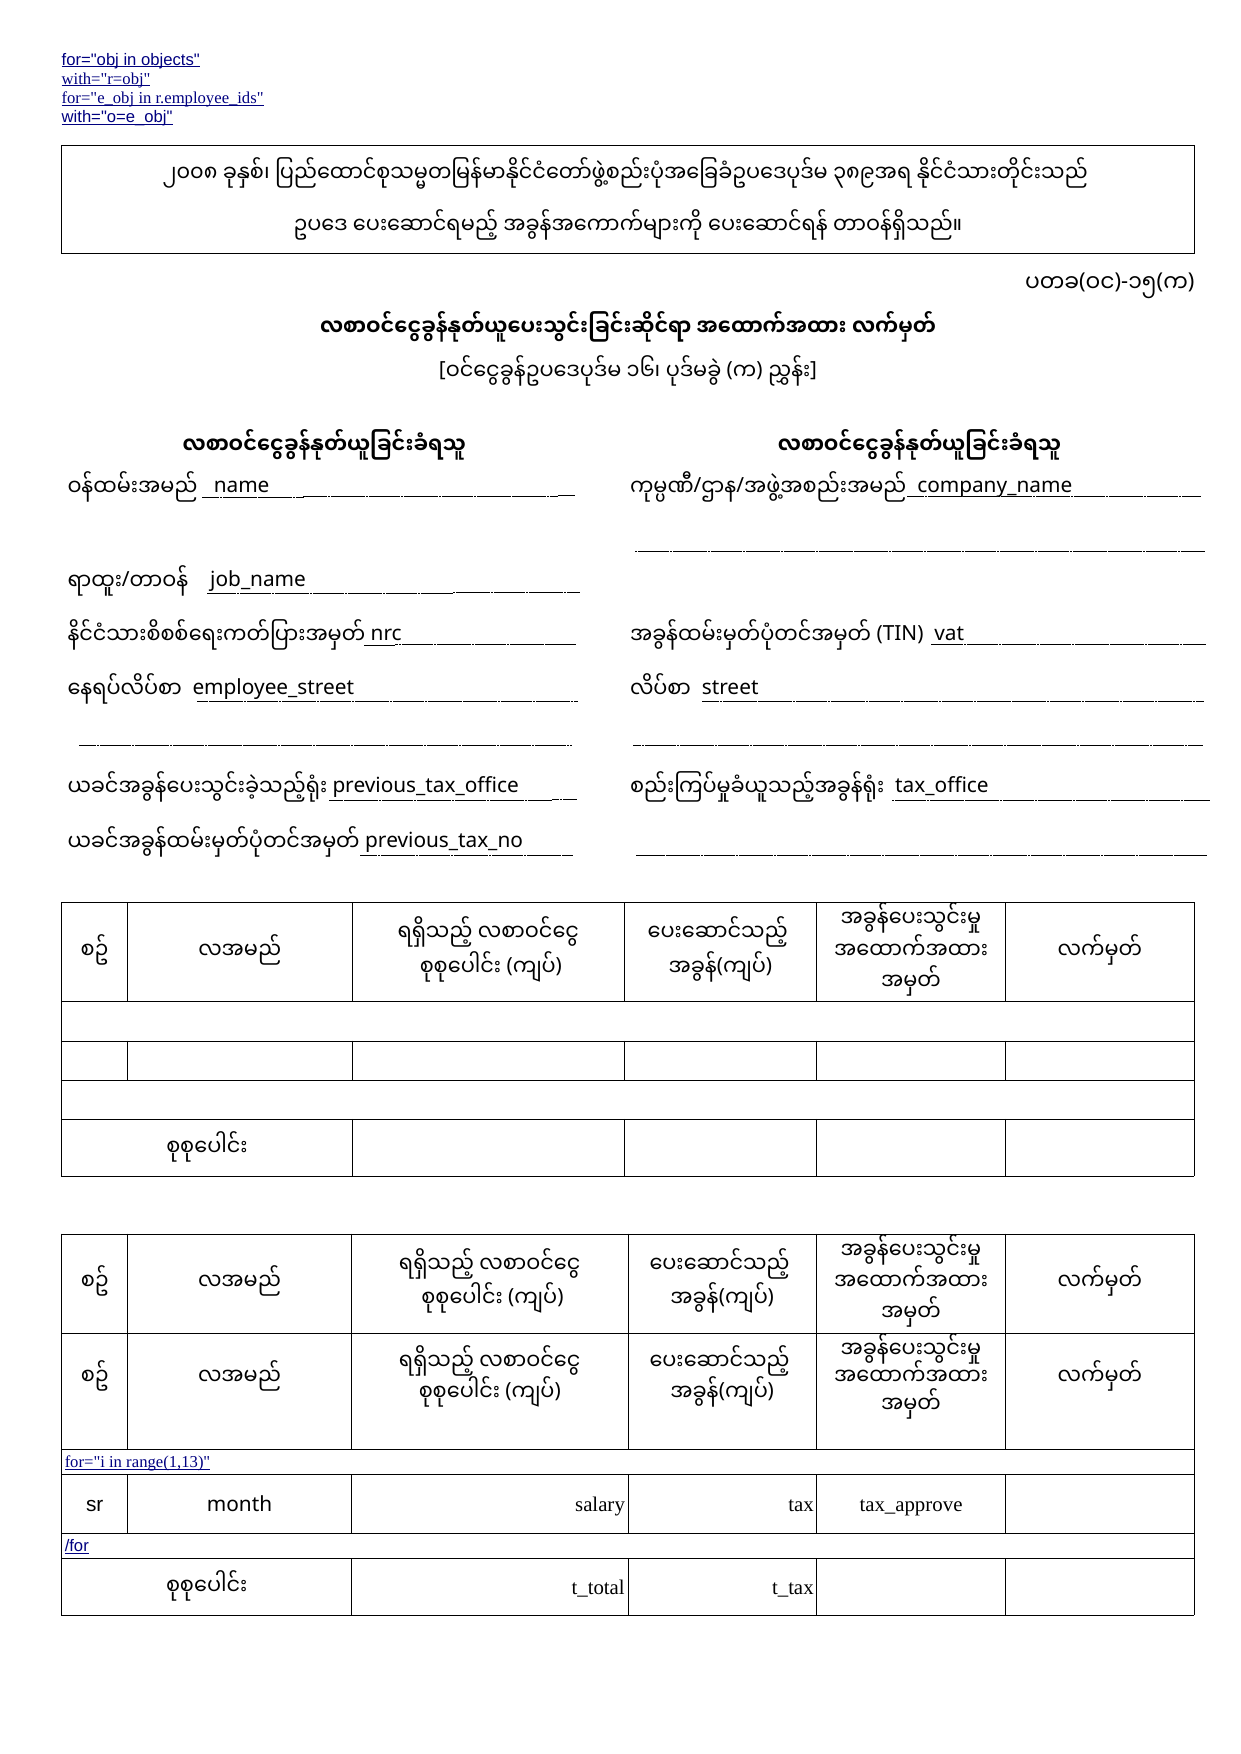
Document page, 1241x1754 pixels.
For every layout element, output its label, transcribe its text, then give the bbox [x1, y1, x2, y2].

table_cell [1006, 1475, 1194, 1533]
table_cell [62, 1081, 1194, 1119]
table_cell /for [62, 1534, 1194, 1558]
table_header ပေးဆောင်သည့် အခွန်(ကျပ်) [625, 903, 816, 1001]
table_cell t_tax [629, 1559, 816, 1615]
table_header လစာဝင်ငွေခွန်နုတ်ယူခြင်းခံရသူ [624, 426, 1214, 464]
table_cell လအမည် [128, 1334, 351, 1449]
table_cell ယခင်အခွန်ထမ်းမှတ်ပုံတင်အမှတ် previous_tax_no [61, 819, 586, 873]
table_cell salary [352, 1475, 628, 1533]
text for="e_obj in r.employee_ids" [61, 88, 1194, 107]
table_cell [586, 765, 624, 819]
table_header လအမည် [128, 903, 352, 1001]
table_cell month [128, 1475, 351, 1533]
table_cell tax [629, 1475, 816, 1533]
table_cell လက်မှတ် [1006, 1334, 1194, 1449]
table_header လစာဝင်ငွေခွန်နုတ်ယူပေးသွင်းခြင်းဆိုင်ရာ အထောက်အထား လက်မှတ် [ဝင်ငွေခွန်ဥပဒေပုဒ်မ ၁၆၊ ပုဒ်မခွဲ (က) ညွှန်း] [61, 313, 1194, 397]
table_header ရရှိသည့် လစာဝင်ငွေ စုစုပေါင်း (ကျပ်) [352, 1235, 628, 1333]
table_cell for="i in range(1,13)" [62, 1450, 1194, 1474]
table_header ၂၀၀၈ ခုနှစ်၊ ပြည်ထောင်စုသမ္မတမြန်မာနိုင်ငံတော်ဖွဲ့စည်းပုံအခြေခံဥပဒေပုဒ်မ ၃၈၉အရ နိုင်ငံသားတိုင်းသည် ဥပ‌ဒေ ပေးဆောင်ရမည့် အခွန်အကောက်များကို ပေးဆောင်ရန် တာဝန်ရှိသည်။ [62, 146, 1194, 253]
table_cell [586, 464, 624, 558]
table_cell [817, 1120, 1005, 1176]
table_header ပေးဆောင်သည့် အခွန်(ကျပ်) [629, 1235, 816, 1333]
table_cell ပေးဆောင်သည့် အခွန်(ကျပ်) [629, 1334, 816, 1449]
table_cell [62, 1042, 127, 1080]
table_cell tax_approve [817, 1475, 1005, 1533]
table_cell အခွန်ထမ်းမှတ်ပုံတင်အမှတ် (TIN) vat [624, 612, 1214, 667]
table_cell အခွန်ပေးသွင်းမှု အထောက်အထား အမှတ် [817, 1334, 1005, 1449]
table_header လစာဝင်ငွေခွန်နုတ်ယူခြင်းခံရသူ [61, 426, 586, 464]
table_cell နေရပ်လိပ်စာ employee_street [61, 667, 586, 765]
text with="o=e_obj" [61, 107, 1194, 126]
table_cell [1006, 1559, 1194, 1615]
table_header အခွန်ပေးသွင်းမှု အထောက်အထား အမှတ် [817, 903, 1005, 1001]
table_header စဥ် [62, 1235, 127, 1333]
table_cell ရာထူး/တာဝန် job_name [61, 558, 586, 612]
table_header လက်မှတ် [1006, 1235, 1194, 1333]
table_cell [128, 1042, 352, 1080]
table_header [586, 426, 624, 464]
table_cell ဝန်ထမ်းအမည် name [61, 464, 586, 558]
table_cell [586, 819, 624, 873]
table_cell [586, 667, 624, 765]
table_cell နိင်ငံသားစိစစ်ရေးကတ်ပြားအမှတ် nrc [61, 612, 586, 667]
table_header ရရှိသည့် လစာဝင်ငွေ စုစုပေါင်း (ကျပ်) [353, 903, 624, 1001]
table_cell [817, 1042, 1005, 1080]
text with="r=obj" [61, 69, 1194, 88]
table_cell စည်းကြပ်မှုခံယူသည့်အခွန်ရုံး tax_office [624, 765, 1214, 873]
table_cell ရရှိသည့် လစာဝင်ငွေ စုစုပေါင်း (ကျပ်) [352, 1334, 628, 1449]
table_cell ယခင်အခွန်ပေးသွင်းခဲ့သည့်ရုံး previous_tax_office [61, 765, 586, 819]
table_cell [62, 1002, 1194, 1041]
table_header အခွန်ပေးသွင်းမှု အထောက်အထား အမှတ် [817, 1235, 1005, 1333]
table_cell ပတခ(ဝင)-၁၅(က) [61, 254, 1194, 313]
table_cell စုစုပေါင်း [62, 1120, 352, 1176]
table_header လအမည် [128, 1235, 351, 1333]
table_cell [586, 612, 624, 667]
table_cell t_total [352, 1559, 628, 1615]
table_cell [586, 558, 624, 612]
table_cell [1006, 1042, 1194, 1080]
table_cell sr [62, 1475, 127, 1533]
text for="obj in objects" [61, 49, 1194, 69]
table_cell [353, 1120, 624, 1176]
table_cell [353, 1042, 624, 1080]
table_cell စုစုပေါင်း [62, 1559, 351, 1615]
table_cell စဥ် [62, 1334, 127, 1449]
table_cell လိပ်စာ street [624, 667, 1214, 765]
table_header စဥ် [62, 903, 127, 1001]
table_cell [1006, 1120, 1194, 1176]
table_header လက်မှတ် [1006, 903, 1194, 1001]
table_cell [625, 1120, 816, 1176]
table_cell [817, 1559, 1005, 1615]
table_cell ကုမ္ပဏီ/ဌာန/အဖွဲ့အစည်းအမည် company_name [624, 464, 1214, 612]
table_cell [625, 1042, 816, 1080]
